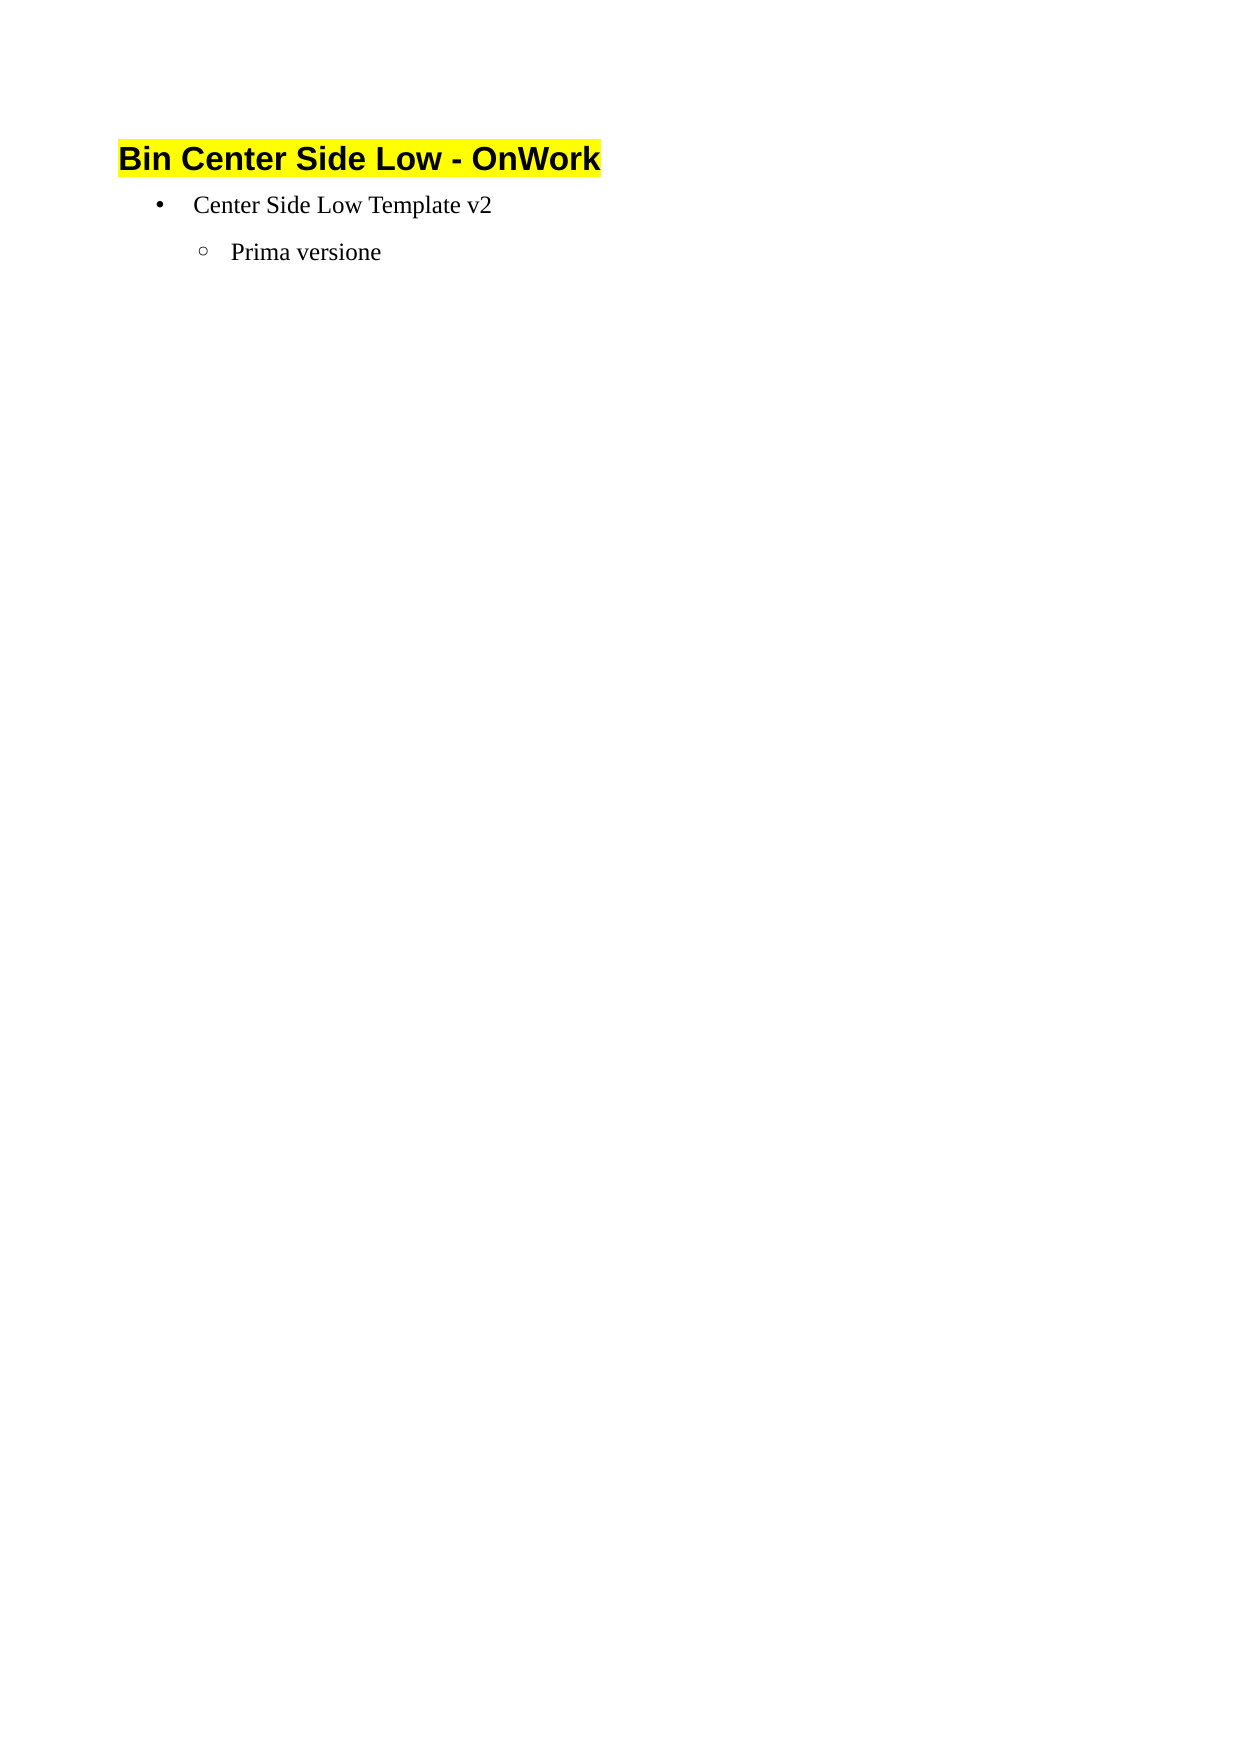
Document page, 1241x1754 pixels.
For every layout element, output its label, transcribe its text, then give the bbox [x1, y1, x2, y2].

subtitle Bin Center Side Low - OnWork [118, 139, 1122, 177]
list Prima versione [193, 237, 1122, 266]
list Center Side Low Template v2 [156, 190, 1122, 219]
